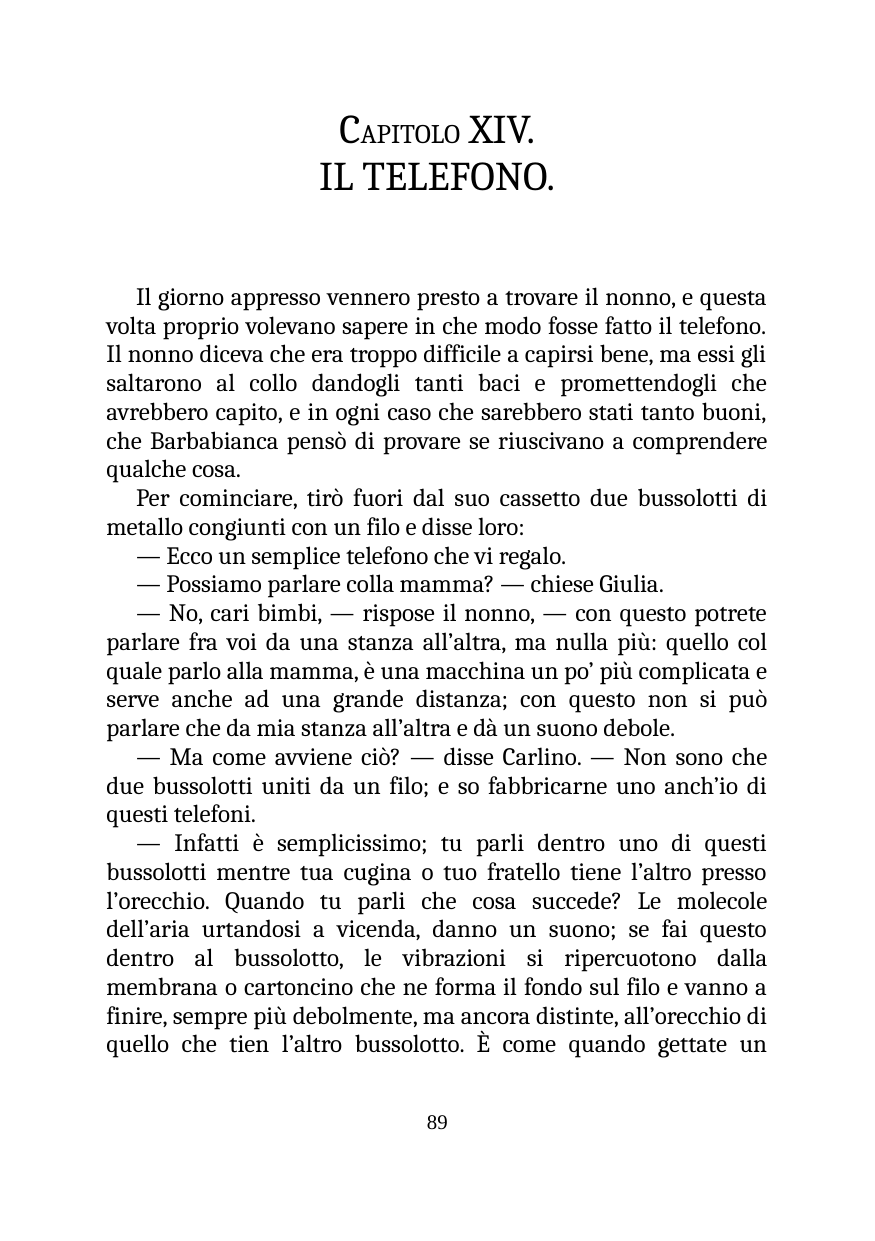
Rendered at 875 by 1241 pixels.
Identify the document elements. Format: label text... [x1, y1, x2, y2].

text Per cominciare, tirò fuori dal suo cassetto due bussolotti di metallo congiunti con un filo e disse loro: [106, 484, 768, 542]
text — Ma come avviene ciò? — disse Carlino. — Non sono che due bussolotti uniti da un filo; e so fabbricarne uno anch’io di questi telefoni. [106, 743, 768, 829]
text — Ecco un semplice telefono che vi regalo. [106, 542, 768, 570]
text — Possiamo parlare colla mamma? — chiese Giulia. [106, 570, 768, 599]
text Il giorno appresso vennero presto a trovare il nonno, e questa volta proprio volevano sapere in che modo fosse fatto il telefono. Il nonno diceva che era troppo difficile a capirsi bene, ma essi gli saltarono al collo dandogli tanti baci e promettendogli che avrebbero capito, e in ogni caso che sarebbero stati tanto buoni, che Barbabianca pensò di provare se riuscivano a comprendere qualche cosa. [106, 283, 768, 484]
subtitle Capitolo XIV. IL TELEFONO. [106, 106, 768, 200]
text — Infatti è semplicissimo; tu parli dentro uno di questi bussolotti mentre tua cugina o tuo fratello tiene l’altro presso l’orecchio. Quando tu parli che cosa succede? Le molecole dell’aria urtandosi a vicenda, danno un suono; se fai questo dentro al bussolotto, le vibrazioni si ripercuotono dalla membrana o cartoncino che ne forma il fondo sul filo e vanno a finire, sempre più debolmente, ma ancora distinte, all’orecchio di quello che tien l’altro bussolotto. È come quando gettate un [106, 829, 768, 1059]
text — No, cari bimbi, — rispose il nonno, — con questo potrete parlare fra voi da una stanza all’altra, ma nulla più: quello col quale parlo alla mamma, è una macchina un po’ più complicata e serve anche ad una grande distanza; con questo non si può parlare che da mia stanza all’altra e dà un suono debole. [106, 599, 768, 743]
